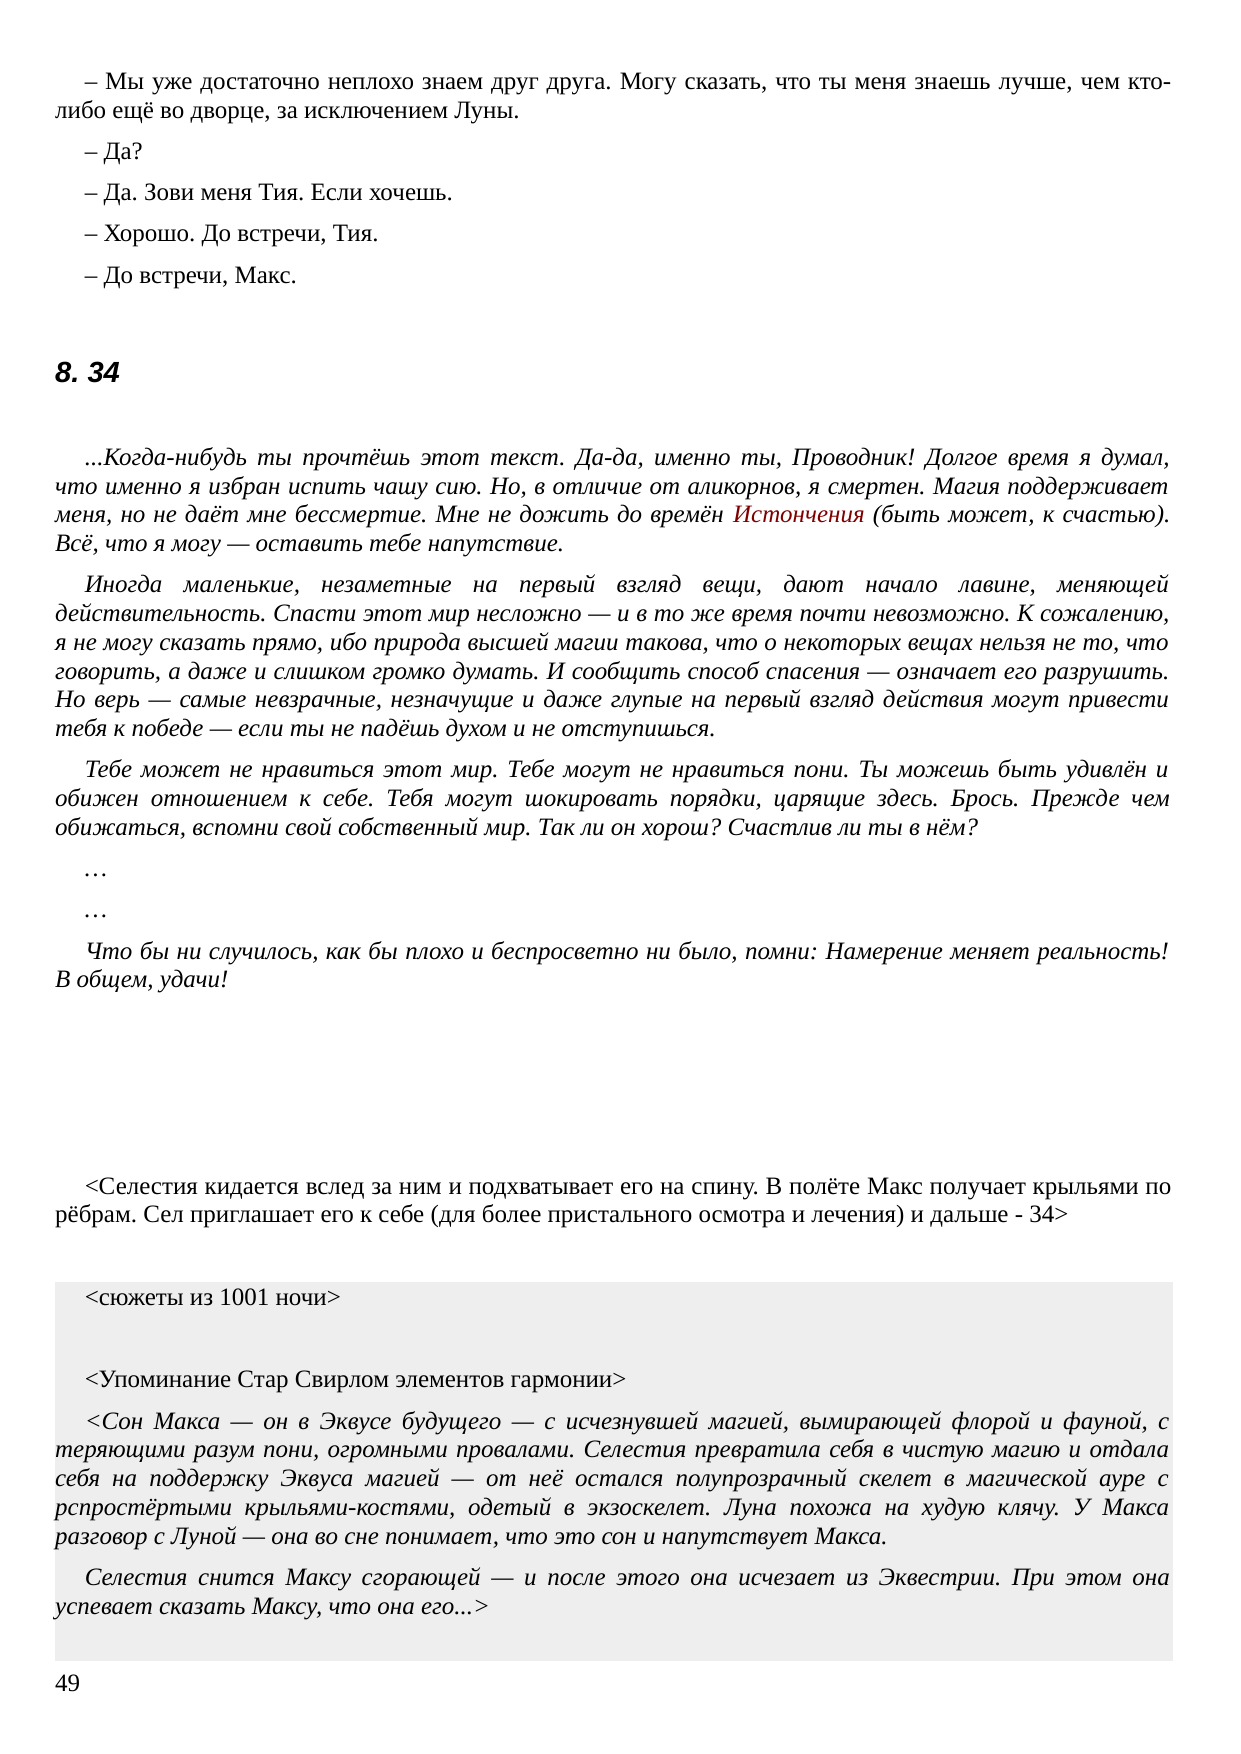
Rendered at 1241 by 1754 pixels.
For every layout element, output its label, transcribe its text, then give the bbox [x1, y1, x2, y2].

text <сюжеты из 1001 ночи> [55, 1282, 1173, 1311]
text Тебе может не нравиться этот мир. Тебе могут не нравиться пони. Ты можешь быть удивлён и обижен отношением к себе. Тебя могут шокировать порядки, царящие здесь. Брось. Прежде чем обижаться, вспомни свой собственный мир. Так ли он хорош? Счастлив ли ты в нём? [55, 754, 1173, 841]
text Селестия снится Максу сгорающей — и после этого она исчезает из Эквестрии. При этом она успевает сказать Максу, что она его...> [55, 1562, 1173, 1619]
subtitle 8. 34 [55, 355, 1173, 388]
text – Да? [55, 136, 1173, 165]
text <Упоминание Стар Свирлом элементов гармонии> [55, 1364, 1173, 1393]
text … [55, 853, 1173, 882]
text Что бы ни случилось, как бы плохо и беспросветно ни было, помни: Намерение меняет реальность! В общем, удачи! [55, 936, 1173, 993]
text – До встречи, Макс. [55, 260, 1173, 288]
text <Селестия кидается вслед за ним и подхватывает его на спину. В полёте Макс получает крыльями по рёбрам. Сел приглашает его к себе (для более пристального осмотра и лечения) и дальше - 34> [55, 1171, 1173, 1228]
text … [55, 894, 1173, 923]
text – Да. Зови меня Тия. Если хочешь. [55, 177, 1173, 206]
text – Хорошо. До встречи, Тия. [55, 218, 1173, 247]
text Иногда маленькие, незаметные на первый взгляд вещи, дают начало лавине, меняющей действительность. Спасти этот мир несложно — и в то же время почти невозможно. К сожалению, я не могу сказать прямо, ибо природа высшей магии такова, что о некоторых вещах нельзя не то, что говорить, а даже и слишком громко думать. И сообщить способ спасения — означает его разрушить. Но верь — самые невзрачные, незначущие и даже глупые на первый взгляд действия могут привести тебя к победе — если ты не падёшь духом и не отступишься. [55, 569, 1173, 742]
text – Мы уже достаточно неплохо знаем друг друга. Могу сказать, что ты меня знаешь лучше, чем кто-либо ещё во дворце, за исключением Луны. [55, 66, 1173, 123]
text <Сон Макса — он в Эквусе будущего — с исчезнувшей магией, вымирающей флорой и фауной, с теряющими разум пони, огромными провалами. Селестия превратила себя в чистую магию и отдала себя на поддержку Эквуса магией — от неё остался полупрозрачный скелет в магической ауре с рспростёртыми крыльями-костями, одетый в экзоскелет. Луна похожа на худую клячу. У Макса разговор с Луной — она во сне понимает, что это сон и напутствует Макса. [55, 1406, 1173, 1549]
text ...Когда-нибудь ты прочтёшь этот текст. Да-да, именно ты, Проводник! Долгое время я думал, что именно я избран испить чашу сию. Но, в отличие от аликорнов, я смертен. Магия поддерживает меня, но не даёт мне бессмертие. Мне не дожить до времён Истончения (быть может, к счастью). Всё, что я могу — оставить тебе напутствие. [55, 442, 1173, 557]
